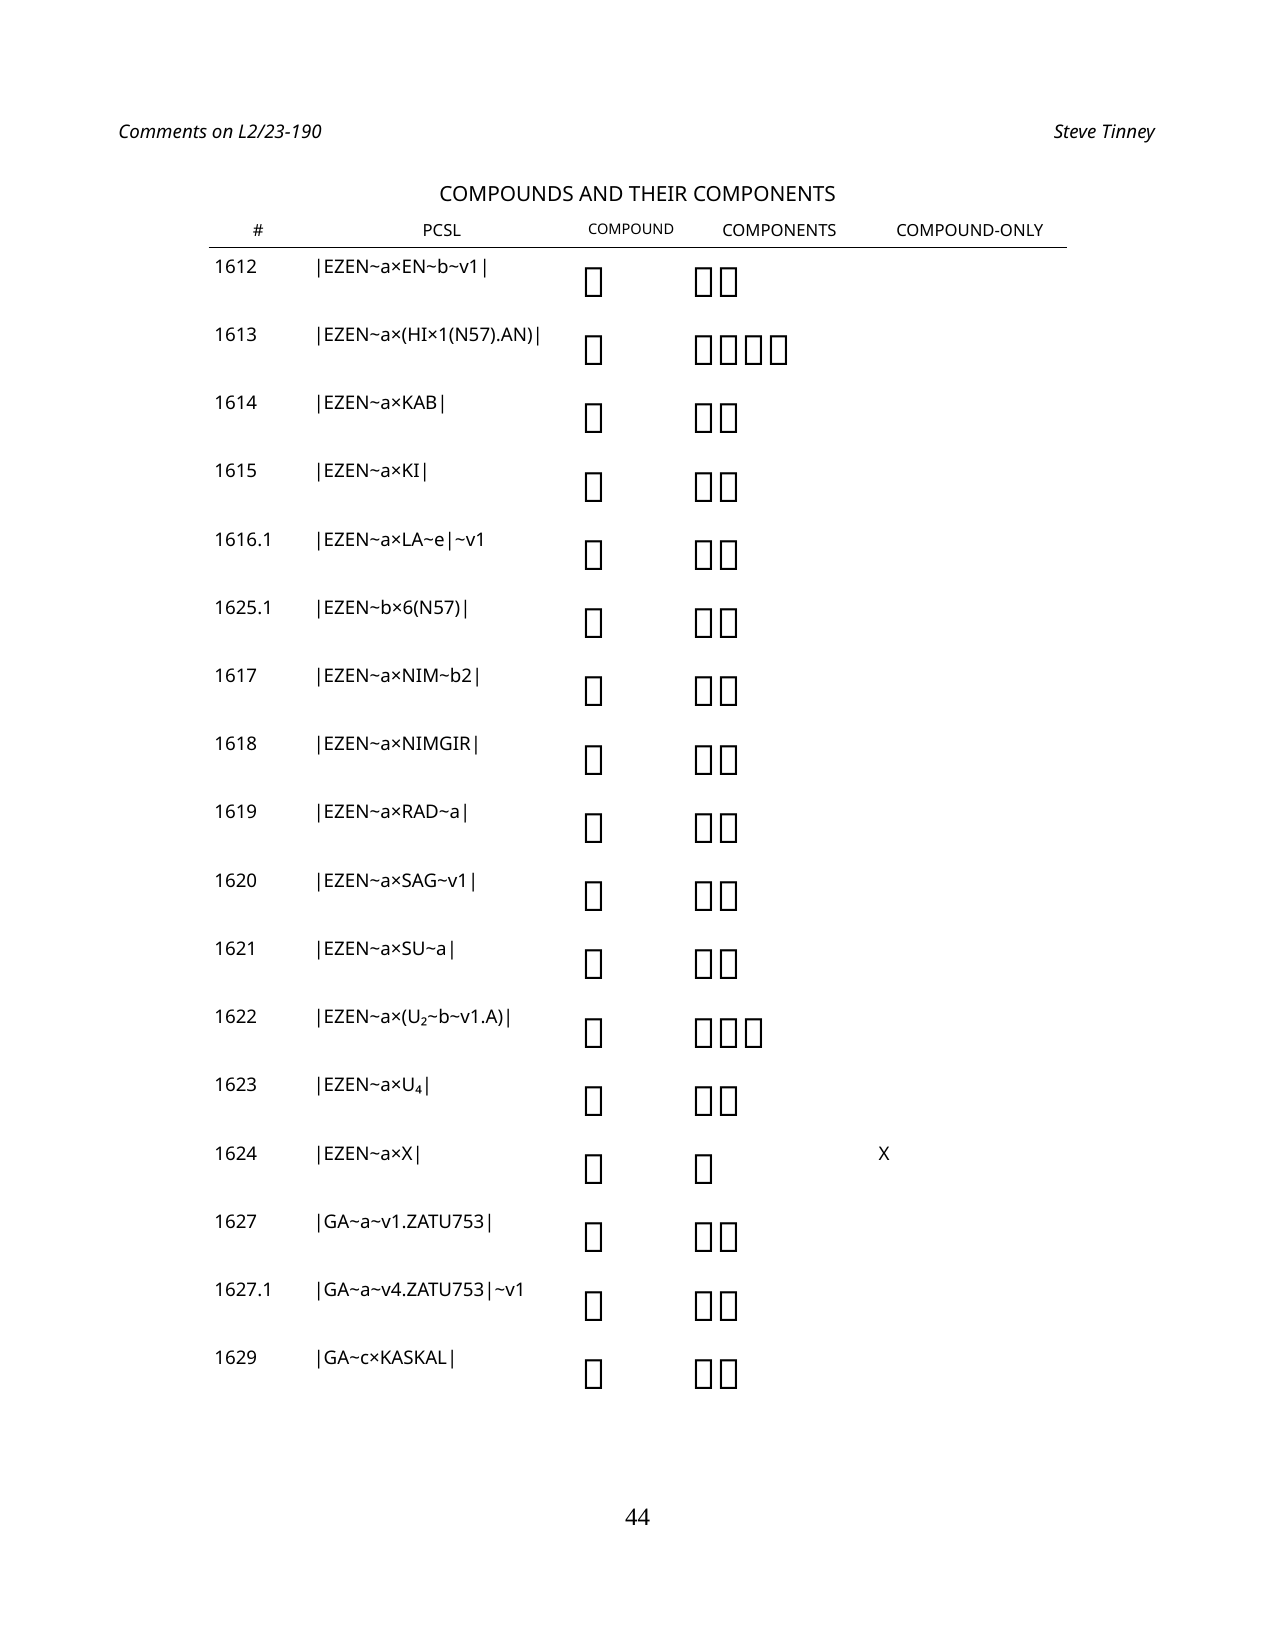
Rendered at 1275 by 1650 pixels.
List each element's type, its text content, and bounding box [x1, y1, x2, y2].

table_cell |EZEN~a×SAG~v1| [308, 861, 576, 929]
table_cell [873, 1339, 1067, 1407]
table_cell 1616.1 [209, 520, 308, 588]
table_cell X [873, 1134, 1067, 1202]
table_cell 𒳔 [576, 452, 686, 520]
table_cell 𒟌𒥭 [686, 725, 872, 793]
table_cell |GA~a~v1.ZATU753| [308, 1203, 576, 1271]
table_cell 1612 [209, 248, 308, 315]
table_cell 𒳛 [576, 930, 686, 998]
table_cell 𒟙𒮲 [686, 1271, 872, 1339]
table_cell PCSL [308, 213, 576, 247]
table_cell 1620 [209, 861, 308, 929]
table_cell |EZEN~a×NIMGIR| [308, 725, 576, 793]
table_cell 𒳞 [576, 1134, 686, 1202]
table_cell [873, 520, 1067, 588]
table_cell 1619 [209, 793, 308, 861]
table_cell 𒳒 [576, 315, 686, 384]
table_cell COMPOUND [576, 213, 686, 247]
table_cell [873, 315, 1067, 384]
table_cell 1614 [209, 384, 308, 452]
table_cell 𒟌𒢟 [686, 452, 872, 520]
table_cell 𒳝 [576, 1066, 686, 1134]
table_cell 𒳚 [576, 861, 686, 929]
table_cell 𒳠 [576, 588, 686, 657]
table_cell 𒳥 [576, 1339, 686, 1407]
table_cell [873, 793, 1067, 861]
table_cell |EZEN~a×(HI×1(N57).AN)| [308, 315, 576, 384]
table_cell [873, 588, 1067, 657]
table_cell |EZEN~a×LA~e|~v1 [308, 520, 576, 588]
table_cell 𒟌𒪏 [686, 1066, 872, 1134]
table_cell 1615 [209, 452, 308, 520]
table_cell |EZEN~a×EN~b~v1| [308, 248, 576, 315]
table_cell [873, 998, 1067, 1066]
table_cell |EZEN~a×U₄| [308, 1066, 576, 1134]
table_cell |EZEN~a×SU~a| [308, 930, 576, 998]
table_cell |EZEN~b×6(N57)| [308, 588, 576, 657]
table_cell 1622 [209, 998, 308, 1066]
table_cell |GA~c×KASKAL| [308, 1339, 576, 1407]
table_cell [873, 452, 1067, 520]
table_cell 𒟌 [686, 1134, 872, 1202]
table_cell 𒟌𒥫 [686, 657, 872, 725]
table_cell |EZEN~a×RAD~a| [308, 793, 576, 861]
table_cell [873, 1203, 1067, 1271]
table_cell 𒟌𒡕𒗚𒜏 [686, 315, 872, 384]
table_cell 𒟌𒪌𒛧 [686, 998, 872, 1066]
table_cell 1613 [209, 315, 308, 384]
table_cell 𒟌𒦮 [686, 861, 872, 929]
table_cell 1623 [209, 1066, 308, 1134]
table_cell |GA~a~v4.ZATU753|~v1 [308, 1271, 576, 1339]
table_cell 𒳖 [576, 520, 686, 588]
table_cell |EZEN~a×KAB| [308, 384, 576, 452]
table_cell 𒟌𒣝 [686, 520, 872, 588]
table_cell [873, 1271, 1067, 1339]
table_cell [873, 1066, 1067, 1134]
table_header COMPOUNDS AND THEIR COMPONENTS [209, 173, 1067, 213]
table_cell 𒟌𒢁 [686, 384, 872, 452]
table_cell 1618 [209, 725, 308, 793]
table_cell 𒟌𒦟 [686, 793, 872, 861]
table_cell COMPOUND-ONLY [873, 213, 1067, 247]
table_cell 1629 [209, 1339, 308, 1407]
table_cell [873, 861, 1067, 929]
table_cell |EZEN~a×(U₂~b~v1.A)| [308, 998, 576, 1066]
table_cell |EZEN~a×NIM~b2| [308, 657, 576, 725]
table_cell 𒟎𒚢 [686, 588, 872, 657]
table_cell 1624 [209, 1134, 308, 1202]
table_cell 1625.1 [209, 588, 308, 657]
table_cell 𒟛𒢜 [686, 1339, 872, 1407]
table_cell 𒳗 [576, 657, 686, 725]
table_cell |EZEN~a×KI| [308, 452, 576, 520]
table_cell 𒟌𒨼 [686, 930, 872, 998]
table_cell 1621 [209, 930, 308, 998]
table_cell 𒳘 [576, 725, 686, 793]
table_cell [873, 725, 1067, 793]
table_cell [873, 930, 1067, 998]
table_cell [873, 657, 1067, 725]
table_cell [873, 248, 1067, 315]
table_cell 1617 [209, 657, 308, 725]
table_cell COMPONENTS [686, 213, 872, 247]
table_cell 𒳓 [576, 384, 686, 452]
table_cell 1627.1 [209, 1271, 308, 1339]
table_cell |EZEN~a×X| [308, 1134, 576, 1202]
table_cell # [209, 213, 308, 247]
table_cell [873, 384, 1067, 452]
table_cell 𒳙 [576, 793, 686, 861]
table_cell 𒟌𒞶 [686, 248, 872, 315]
table_cell 𒳢 [576, 1203, 686, 1271]
table_cell 𒟖𒮲 [686, 1203, 872, 1271]
table_cell 𒳣 [576, 1271, 686, 1339]
table_cell 𒳜 [576, 998, 686, 1066]
table_cell 𒳑 [576, 248, 686, 315]
table_cell 1627 [209, 1203, 308, 1271]
